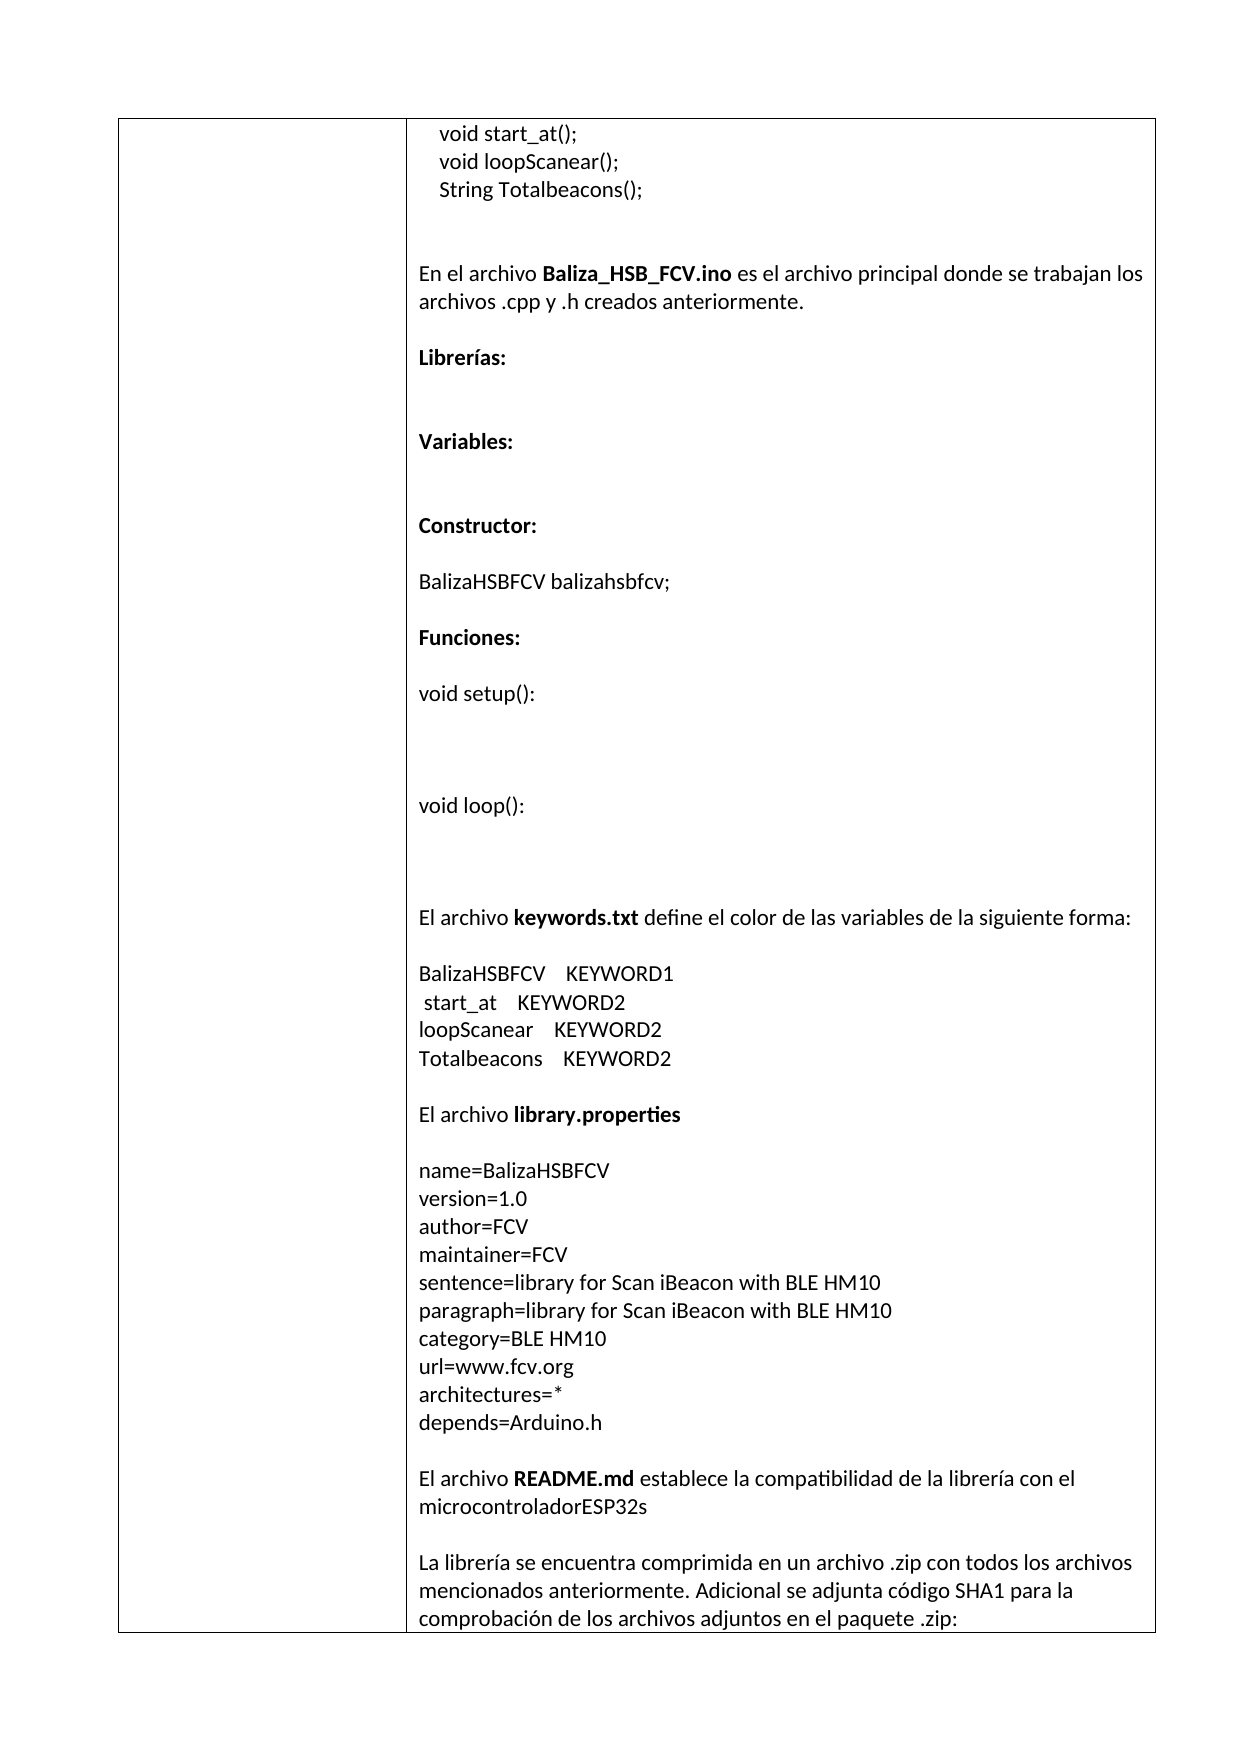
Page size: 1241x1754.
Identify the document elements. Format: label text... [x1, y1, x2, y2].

table_cell [119, 119, 406, 1632]
table_cell void start_at(); void loopScanear(); String Totalbeacons(); En el archivo Baliza_HSB_FCV.ino es el archivo principal donde se trabajan los archivos .cpp y .h creados anteriormente. Librerías: Variables: Constructor: BalizaHSBFCV balizahsbfcv; Funciones: void setup(): void loop(): El archivo keywords.txt define el color de las variables de la siguiente forma: BalizaHSBFCV KEYWORD1 start_at KEYWORD2 loopScanear KEYWORD2 Totalbeacons KEYWORD2 El archivo library.properties name=BalizaHSBFCV version=1.0 author=FCV maintainer=FCV sentence=library for Scan iBeacon with BLE HM10 paragraph=library for Scan iBeacon with BLE HM10 category=BLE HM10 url=www.fcv.org architectures=* depends=Arduino.h El archivo README.md establece la compatibilidad de la librería con el microcontroladorESP32s La librería se encuentra comprimida en un archivo .zip con todos los archivos mencionados anteriormente. Adicional se adjunta código SHA1 para la comprobación de los archivos adjuntos en el paquete .zip: [407, 119, 1155, 1632]
